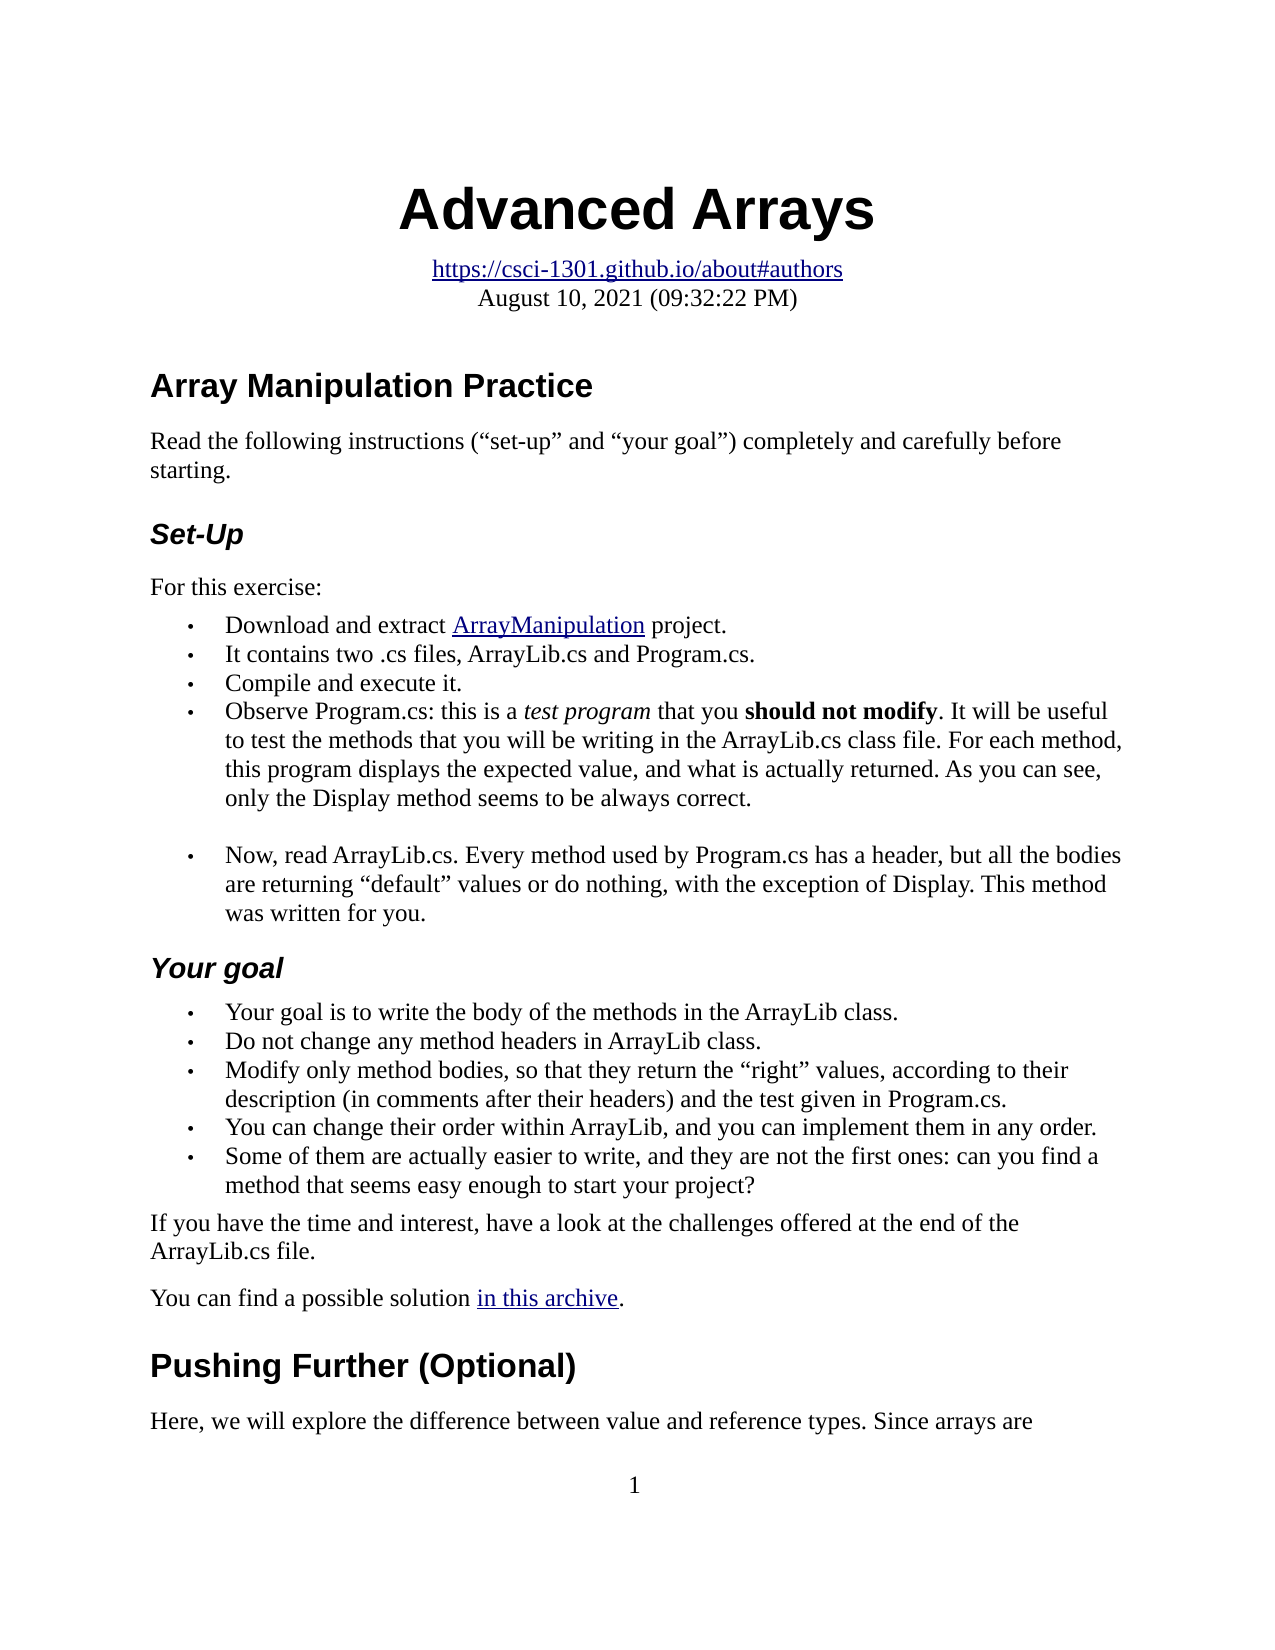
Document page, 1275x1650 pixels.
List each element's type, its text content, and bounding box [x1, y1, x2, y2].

list Some of them are actually easier to write, and they are not the first ones: can you find a method that seems easy enough to start your project? [187, 1141, 1125, 1199]
list Modify only method bodies, so that they return the “right” values, according to their description (in comments after their headers) and the test given in Program.cs. [187, 1055, 1125, 1112]
text August 10, 2021 (09:32:22 PM) [150, 283, 1125, 312]
text Here, we will explore the difference between value and reference types. Since arrays are [150, 1406, 1125, 1434]
text You can find a possible solution in this archive. [150, 1283, 1125, 1312]
subtitle Array Manipulation Practice [150, 366, 1125, 404]
text For this exercise: [150, 572, 1125, 601]
subtitle Set-Up [150, 517, 1125, 551]
list You can change their order within ArrayLib, and you can implement them in any order. [187, 1112, 1125, 1141]
list It contains two .cs files, ArrayLib.cs and Program.cs. [187, 639, 1125, 668]
subtitle Pushing Further (Optional) [150, 1346, 1125, 1384]
text If you have the time and interest, have a look at the challenges offered at the end of the ArrayLib.cs file. [150, 1208, 1125, 1265]
subtitle Your goal [150, 951, 1125, 985]
list Compile and execute it. [187, 668, 1125, 696]
list Do not change any method headers in ArrayLib class. [187, 1026, 1125, 1055]
list Now, read ArrayLib.cs. Every method used by Program.cs has a header, but all the bodies are returning “default” values or do nothing, with the exception of Display. This method was written for you. [187, 840, 1125, 926]
list Download and extract ArrayManipulation project. [187, 610, 1125, 639]
list Observe Program.cs: this is a test program that you should not modify. It will be useful to test the methods that you will be writing in the ArrayLib.cs class file. For each method, this program displays the expected value, and what is actually returned. As you can see, only the Display method seems to be always correct. [187, 696, 1125, 840]
title Advanced Arrays [150, 175, 1125, 242]
text Read the following instructions (“set-up” and “your goal”) completely and carefully before starting. [150, 426, 1125, 483]
list Your goal is to write the body of the methods in the ArrayLib class. [187, 997, 1125, 1026]
text https://csci-1301.github.io/about#authors [150, 254, 1125, 283]
